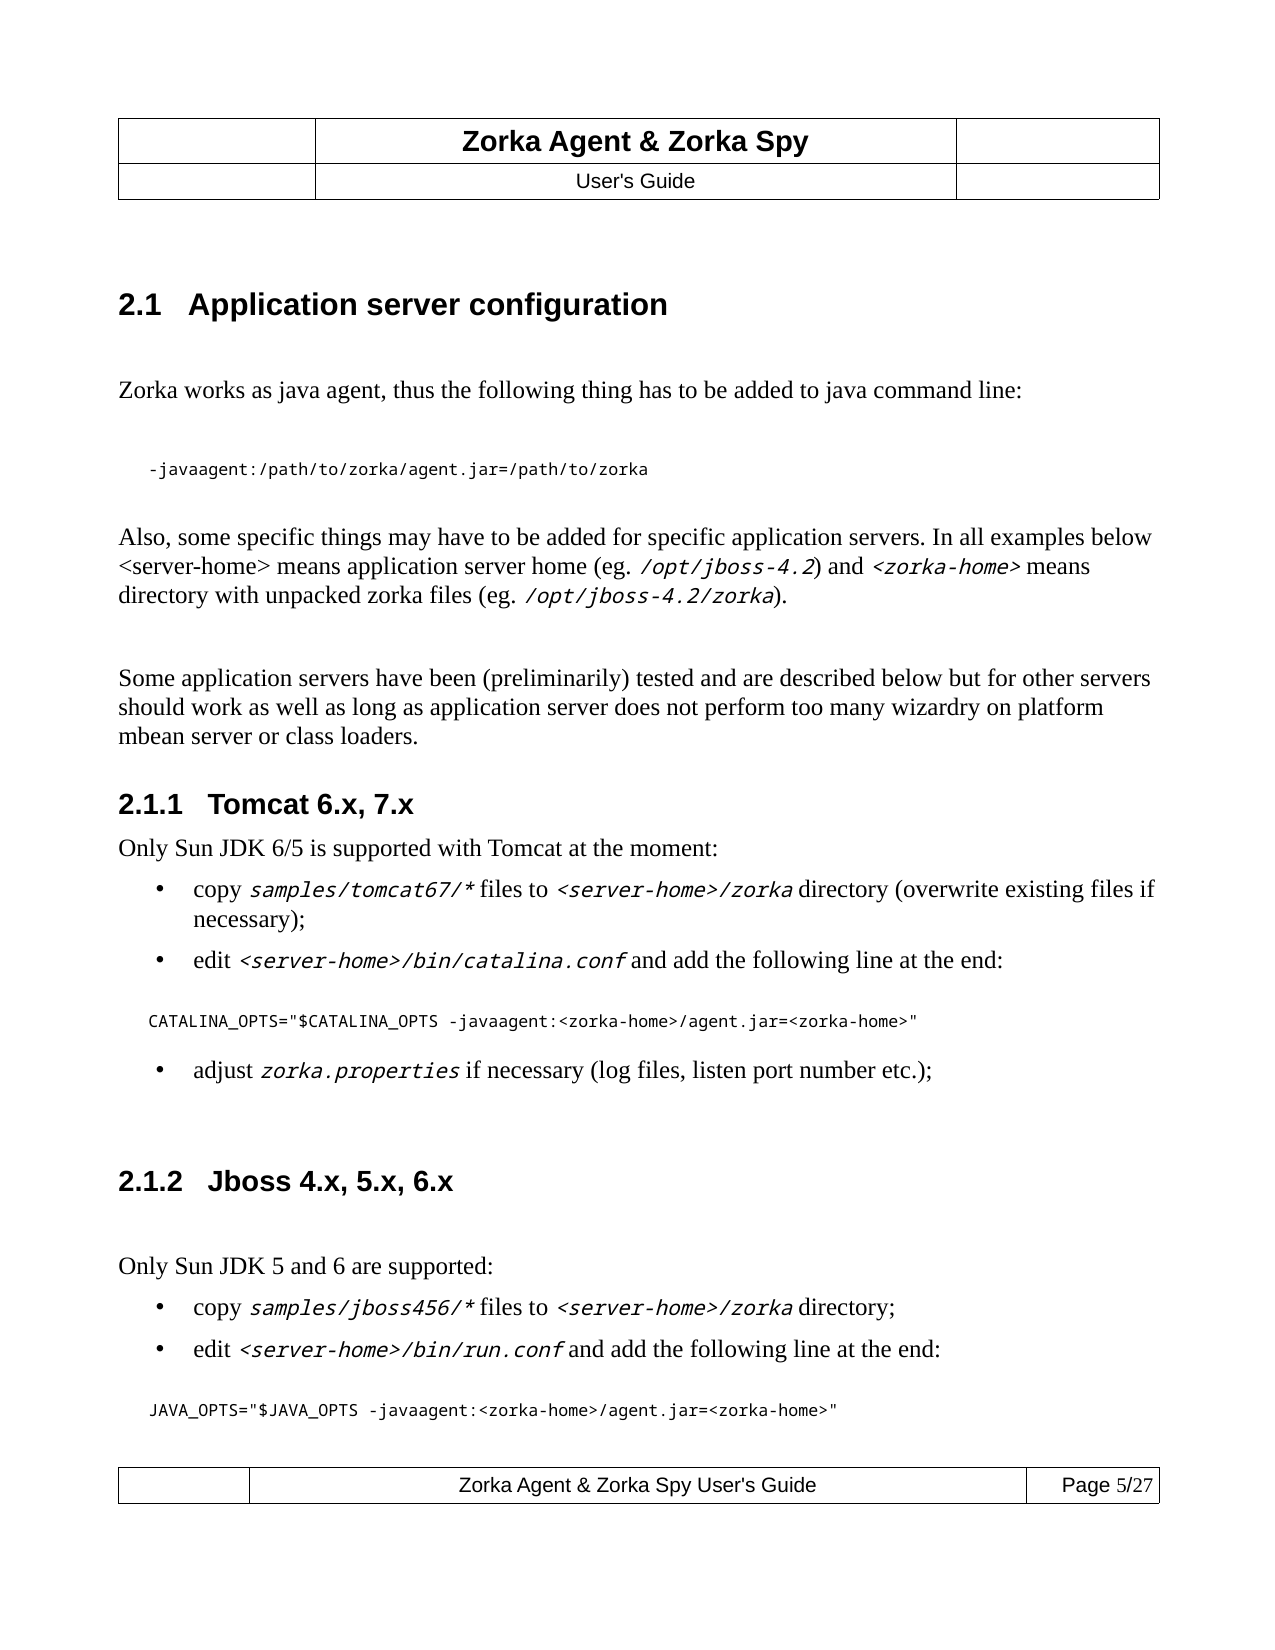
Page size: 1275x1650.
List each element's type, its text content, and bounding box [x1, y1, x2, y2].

list copy samples/tomcat67/* files to <server-home>/zorka directory (overwrite existing files if necessary); [156, 874, 1157, 933]
text Zorka works as java agent, thus the following thing has to be added to java command line: [118, 376, 1157, 404]
text Only Sun JDK 5 and 6 are supported: [118, 1251, 1157, 1279]
text Also, some specific things may have to be added for specific application servers. In all examples below <server-home> means application server home (eg. /opt/jboss-4.2) and <zorka-home> means directory with unpacked zorka files (eg. /opt/jboss-4.2/zorka). [118, 522, 1157, 610]
list copy samples/jboss456/* files to <server-home>/zorka directory; [156, 1292, 1157, 1322]
list edit <server-home>/bin/run.conf and add the following line at the end: [156, 1334, 1157, 1363]
text Only Sun JDK 6/5 is supported with Tomcat at the moment: [118, 833, 1157, 862]
subtitle Application server configuration [118, 286, 1157, 322]
subtitle Jboss 4.x, 5.x, 6.x [118, 1163, 1157, 1197]
text JAVA_OPTS="$JAVA_OPTS -javaagent:<zorka-home>/agent.jar=<zorka-home>" [148, 1399, 1157, 1421]
text Some application servers have been (preliminarily) tested and are described below but for other servers should work as well as long as application server does not perform too many wizardry on platform mbean server or class loaders. [118, 663, 1157, 750]
list adjust zorka.properties if necessary (log files, listen port number etc.); [156, 1055, 1157, 1085]
text CATALINA_OPTS="$CATALINA_OPTS -javaagent:<zorka-home>/agent.jar=<zorka-home>" [148, 1010, 1157, 1033]
subtitle Tomcat 6.x, 7.x [118, 787, 1157, 821]
text -javaagent:/path/to/zorka/agent.jar=/path/to/zorka [148, 458, 1157, 481]
list edit <server-home>/bin/catalina.conf and add the following line at the end: [156, 945, 1157, 975]
